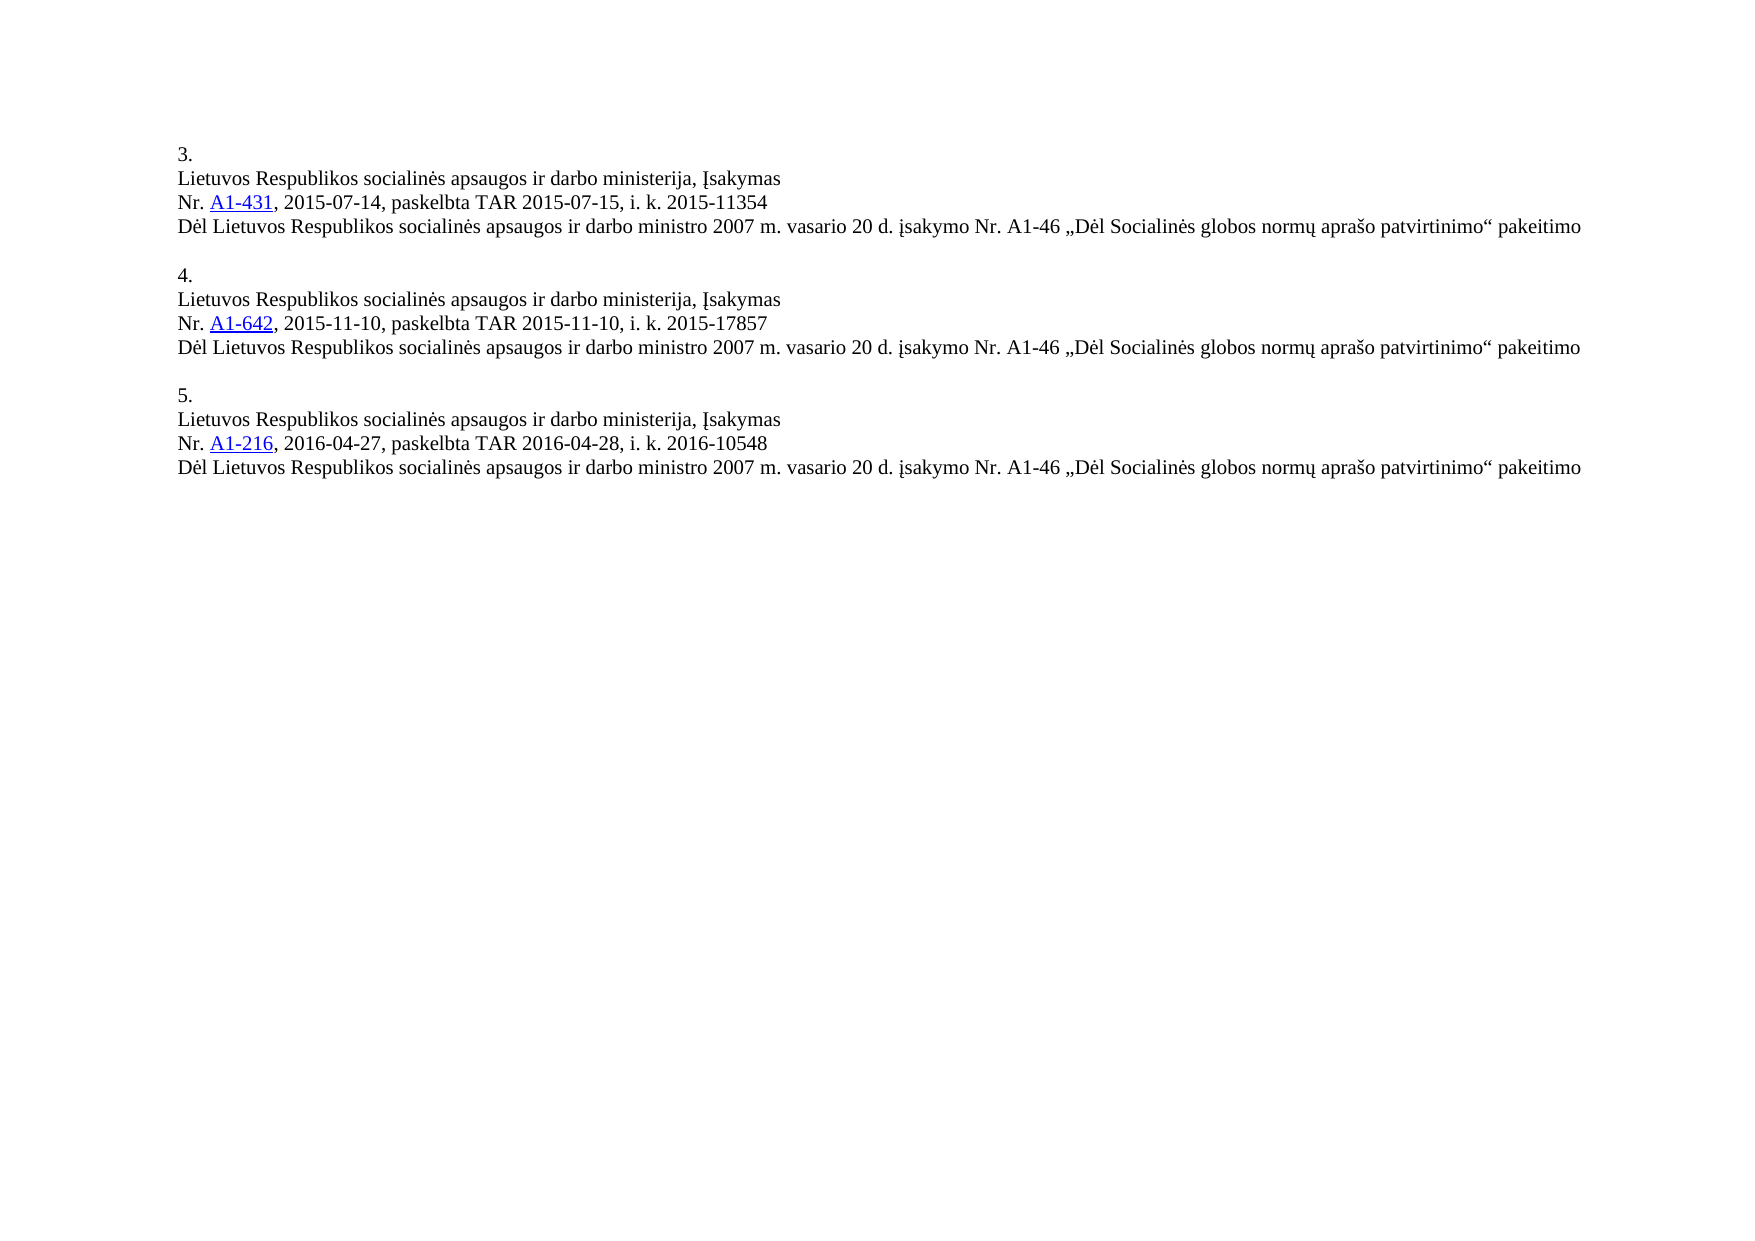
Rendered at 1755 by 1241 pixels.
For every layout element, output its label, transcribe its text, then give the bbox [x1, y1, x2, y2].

text Dėl Lietuvos Respublikos socialinės apsaugos ir darbo ministro 2007 m. vasario 20 d. įsakymo Nr. A1-46 „Dėl Socialinės globos normų aprašo patvirtinimo“ pakeitimo [177, 455, 1695, 479]
text Nr. A1-216, 2016-04-27, paskelbta TAR 2016-04-28, i. k. 2016-10548 [177, 431, 1695, 455]
text Nr. A1-642, 2015-11-10, paskelbta TAR 2015-11-10, i. k. 2015-17857 [177, 311, 1695, 335]
text 4. [177, 262, 1695, 287]
text 5. [177, 383, 1695, 407]
text Lietuvos Respublikos socialinės apsaugos ir darbo ministerija, Įsakymas [177, 287, 1695, 311]
text Lietuvos Respublikos socialinės apsaugos ir darbo ministerija, Įsakymas [177, 166, 1695, 190]
text Dėl Lietuvos Respublikos socialinės apsaugos ir darbo ministro 2007 m. vasario 20 d. įsakymo Nr. A1-46 „Dėl Socialinės globos normų aprašo patvirtinimo“ pakeitimo [177, 335, 1695, 359]
text 3. [177, 142, 1695, 166]
text Dėl Lietuvos Respublikos socialinės apsaugos ir darbo ministro 2007 m. vasario 20 d. įsakymo Nr. A1-46 „Dėl Socialinės globos normų aprašo patvirtinimo“ pakeitimo [177, 214, 1695, 238]
text Nr. A1-431, 2015-07-14, paskelbta TAR 2015-07-15, i. k. 2015-11354 [177, 190, 1695, 214]
text Lietuvos Respublikos socialinės apsaugos ir darbo ministerija, Įsakymas [177, 407, 1695, 431]
